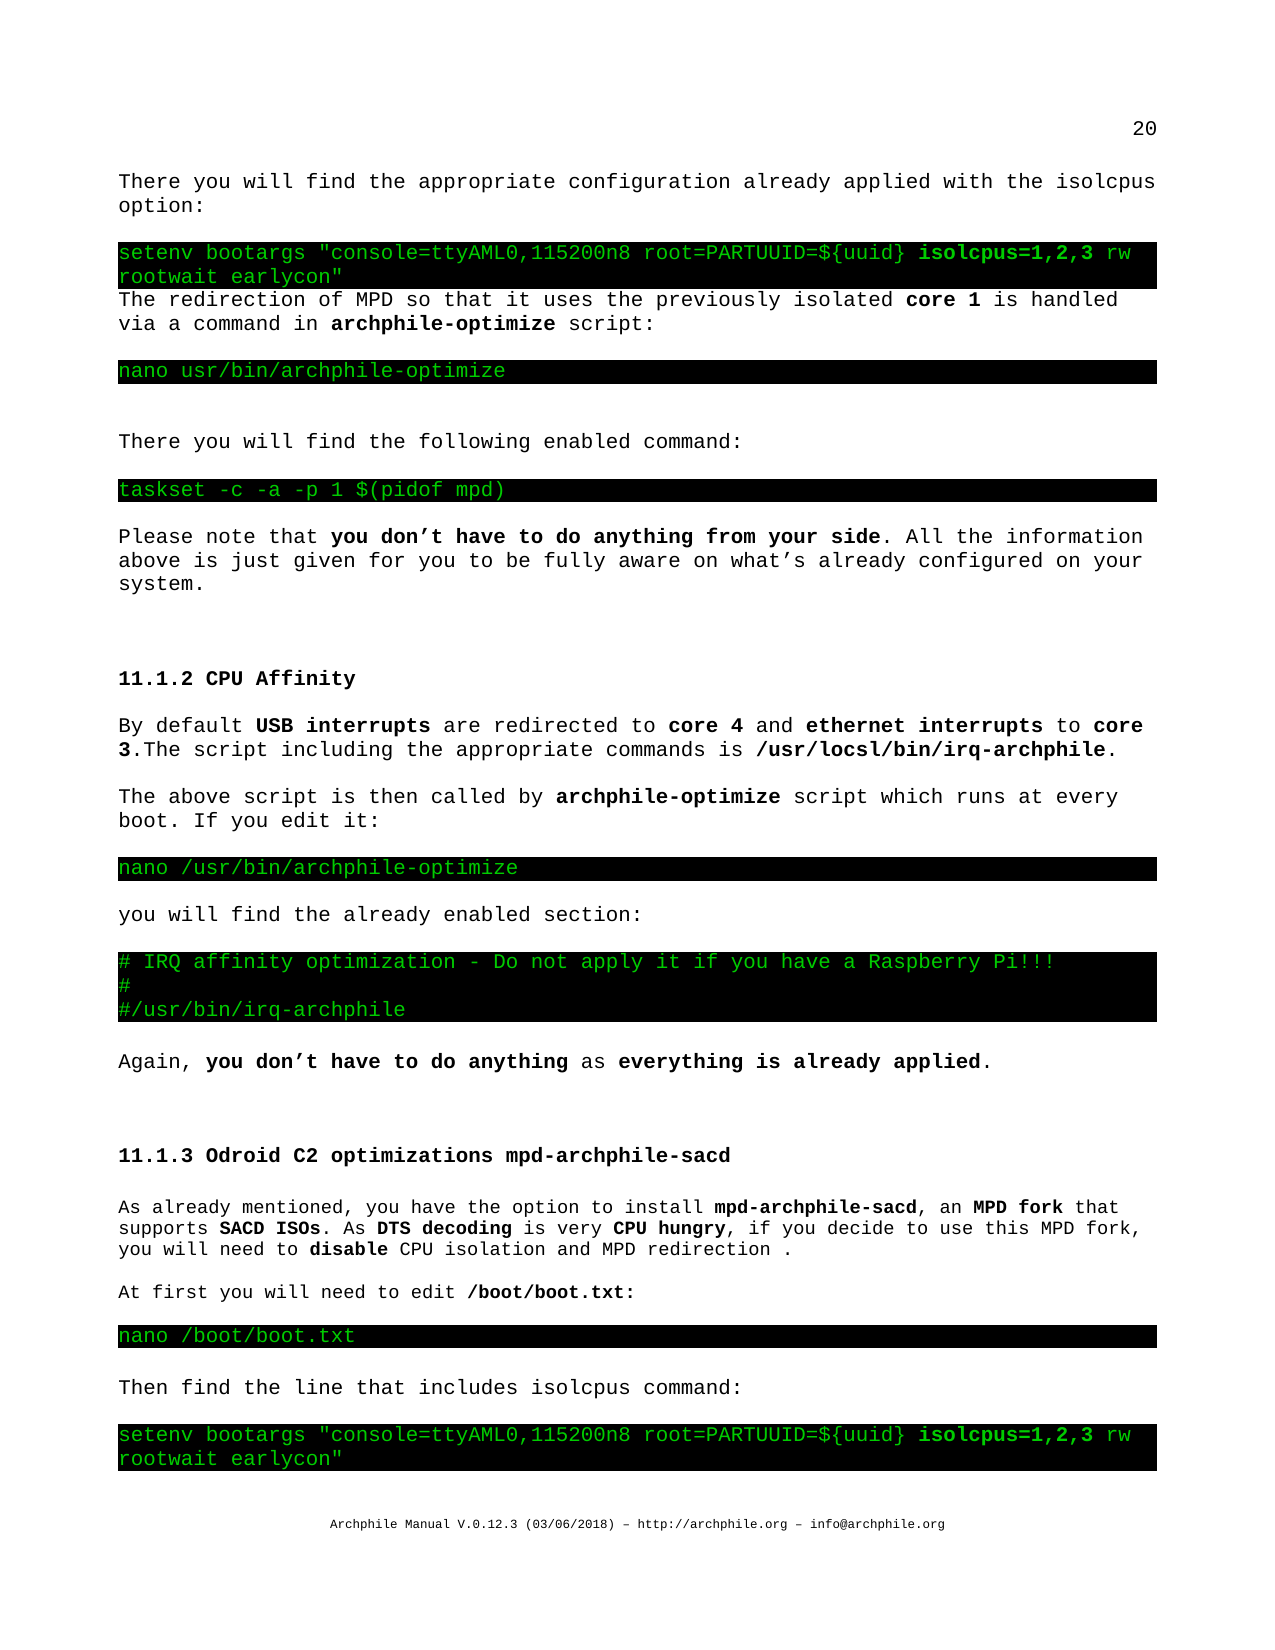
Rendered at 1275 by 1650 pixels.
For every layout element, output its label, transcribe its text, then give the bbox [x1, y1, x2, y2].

text Please note that you don’t have to do anything from your side. All the information above is just given for you to be fully aware on what’s already configured on your system. [118, 526, 1157, 597]
text Again, you don’t have to do anything as everything is already applied. [118, 1051, 1157, 1074]
text # [118, 975, 1157, 999]
text taskset -c -a -p 1 $(pidof mpd) [118, 479, 1157, 502]
text The above script is then called by archphile-optimize script which runs at every boot. If you edit it: [118, 786, 1157, 833]
text There you will find the appropriate configuration already applied with the isolcpus option: [118, 171, 1157, 218]
text nano /usr/bin/archphile-optimize [118, 857, 1157, 881]
text setenv bootargs "console=ttyAML0,115200n8 root=PARTUUID=${uuid} isolcpus=1,2,3 rw rootwait earlycon" [118, 242, 1157, 289]
text Then find the line that includes isolcpus command: [118, 1377, 1157, 1401]
text #/usr/bin/irq-archphile [118, 999, 1157, 1022]
text At first you will need to edit /boot/boot.txt: [118, 1282, 1157, 1304]
text As already mentioned, you have the option to install mpd-archphile-sacd, an MPD fork that supports SACD ISOs. As DTS decoding is very CPU hungry, if you decide to use this MPD fork, you will need to disable CPU isolation and MPD redirection . [118, 1197, 1157, 1261]
text By default USB interrupts are redirected to core 4 and ethernet interrupts to core 3.The script including the appropriate commands is /usr/locsl/bin/irq-archphile. [118, 715, 1157, 762]
text nano /boot/boot.txt [118, 1325, 1157, 1348]
text setenv bootargs "console=ttyAML0,115200n8 root=PARTUUID=${uuid} isolcpus=1,2,3 rw rootwait earlycon" [118, 1424, 1157, 1471]
text nano usr/bin/archphile-optimize [118, 360, 1157, 384]
text There you will find the following enabled command: [118, 431, 1157, 455]
text # IRQ affinity optimization - Do not apply it if you have a Raspberry Pi!!! [118, 952, 1157, 975]
text you will find the already enabled section: [118, 904, 1157, 928]
text The redirection of MPD so that it uses the previously isolated core 1 is handled via a command in archphile-optimize script: [118, 289, 1157, 337]
text 11.1.2 CPU Affinity [118, 668, 1157, 691]
text 11.1.3 Odroid C2 optimizations mpd-archphile-sacd [118, 1145, 1157, 1169]
